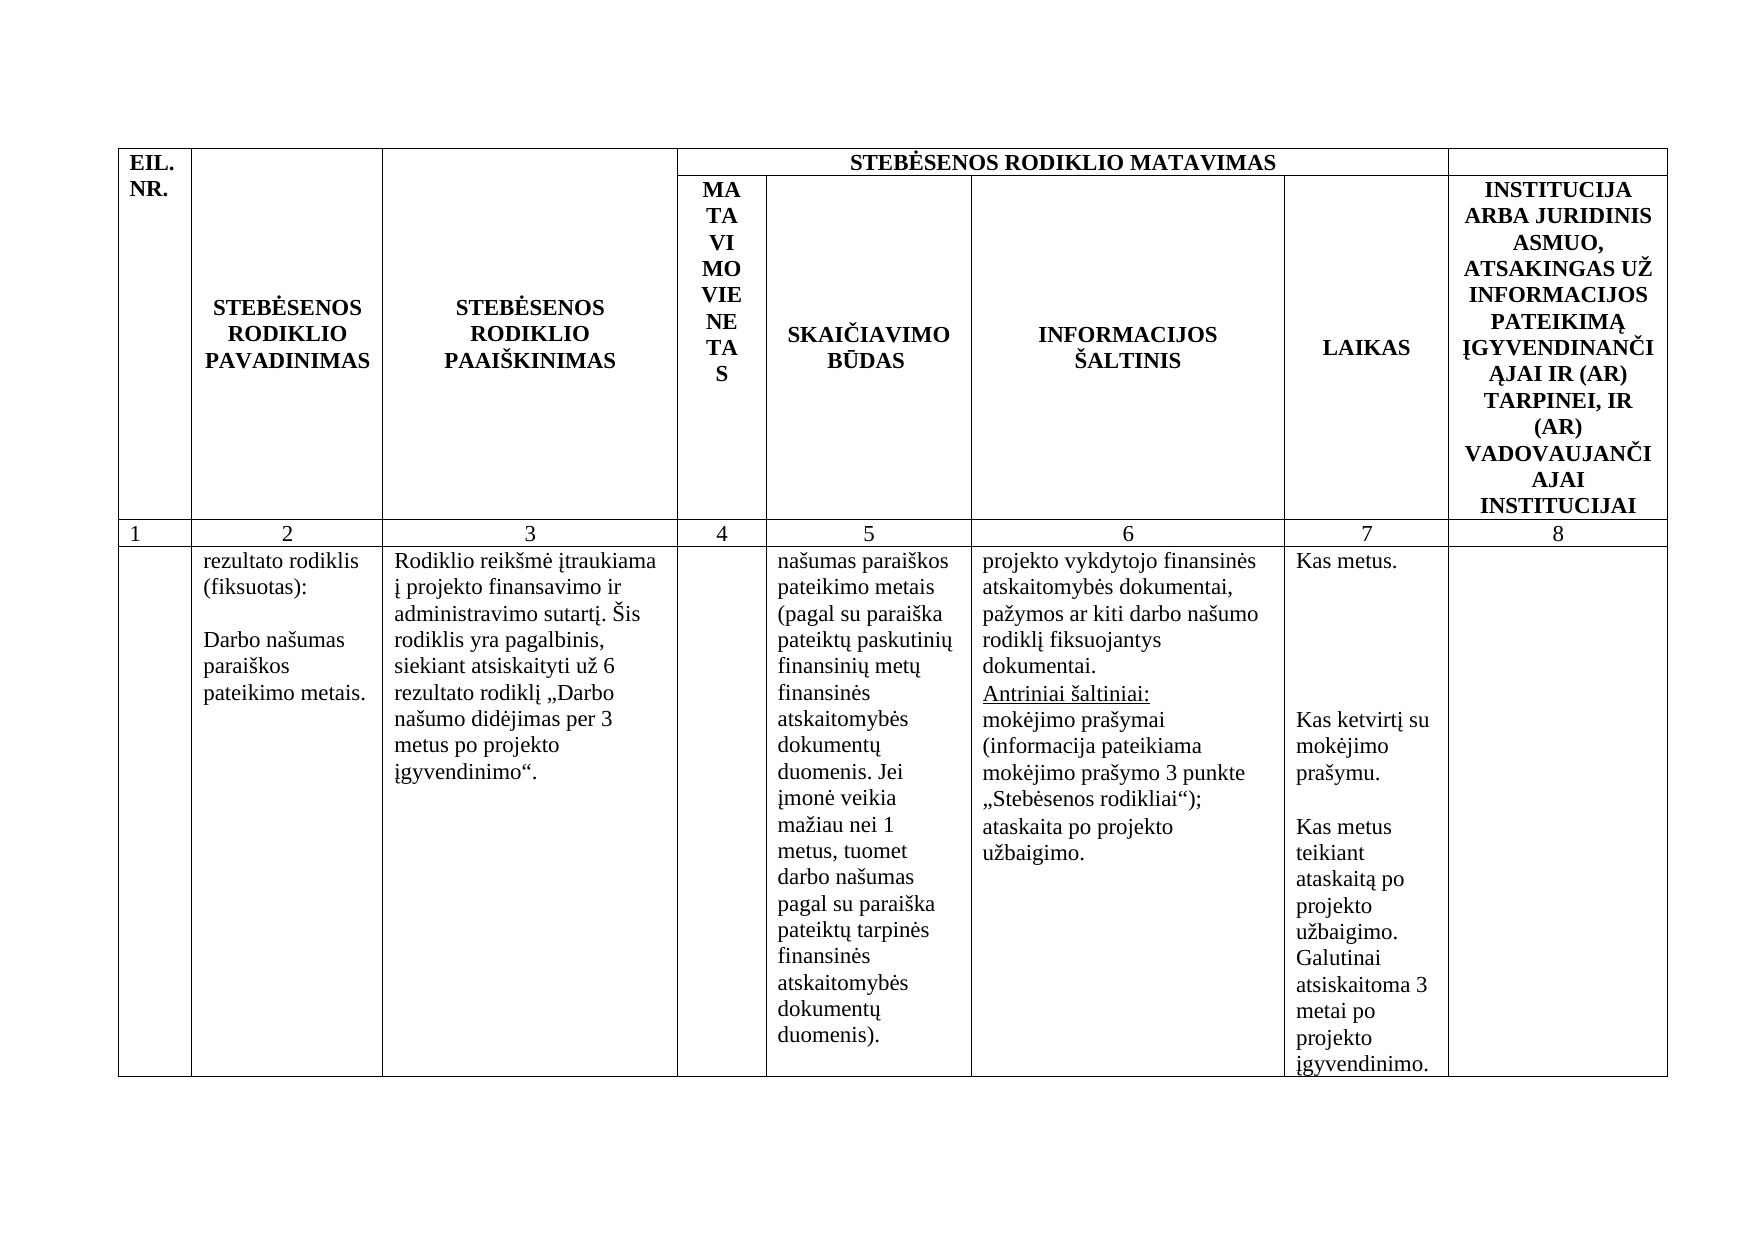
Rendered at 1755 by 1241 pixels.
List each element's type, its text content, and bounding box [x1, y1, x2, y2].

table_cell LAIKAS [1285, 176, 1448, 519]
table_cell 1 [119, 520, 191, 546]
table_cell MATAVIMO VIENETAS [678, 176, 766, 519]
table_cell Kas metus. [1285, 547, 1448, 679]
table_cell 4 [678, 520, 766, 546]
table_cell INSTITUCIJA ARBA JURIDINIS ASMUO, ATSAKINGAS UŽ INFORMACIJOS PATEIKIMĄ ĮGYVENDINANČIĄJAI IR (AR) TARPINEI, IR (AR) VADOVAUJANČIAJAI INSTITUCIJAI [1449, 176, 1667, 519]
table_cell SKAIČIAVIMO BŪDAS [767, 176, 971, 519]
table_cell [678, 547, 766, 1076]
table_header STEBĖSENOS RODIKLIO MATAVIMAS [678, 149, 1448, 175]
table_header EIL. NR. [119, 149, 191, 519]
table_cell 6 [972, 520, 1284, 546]
table_cell 5 [767, 520, 971, 546]
table_header STEBĖSENOS RODIKLIO PAVADINIMAS [192, 149, 382, 519]
table_cell [119, 547, 191, 1076]
table_cell 8 [1449, 520, 1667, 546]
table_cell Rodiklio reikšmė įtraukiama į projekto finansavimo ir administravimo sutartį. Šis rodiklis yra pagalbinis, siekiant atsiskaityti už 6 rezultato rodiklį „Darbo našumo didėjimas per 3 metus po projekto įgyvendinimo“. [383, 547, 677, 1076]
table_cell 2 [192, 520, 382, 546]
table_cell ataskaita po projekto užbaigimo. [972, 812, 1284, 1076]
table_cell rezultato rodiklis (fiksuotas): Darbo našumas paraiškos pateikimo metais. [192, 547, 382, 1076]
table_cell Kas metus teikiant ataskaitą po projekto užbaigimo. Galutinai atsiskaitoma 3 metai po projekto įgyvendinimo. [1285, 812, 1448, 1076]
table_cell Antriniai šaltiniai: mokėjimo prašymai (informacija pateikiama mokėjimo prašymo 3 punkte „Stebėsenos rodikliai“); [972, 679, 1284, 812]
table_cell 3 [383, 520, 677, 546]
table_cell [1449, 547, 1667, 1076]
table_cell našumas paraiškos pateikimo metais (pagal su paraiška pateiktų paskutinių finansinių metų finansinės atskaitomybės dokumentų duomenis. Jei įmonė veikia mažiau nei 1 metus, tuomet darbo našumas pagal su paraiška pateiktų tarpinės finansinės atskaitomybės dokumentų duomenis). [767, 547, 971, 1076]
table_header [1449, 149, 1667, 175]
table_cell projekto vykdytojo finansinės atskaitomybės dokumentai, pažymos ar kiti darbo našumo rodiklį fiksuojantys dokumentai. [972, 547, 1284, 679]
table_cell Kas ketvirtį su mokėjimo prašymu. [1285, 679, 1448, 812]
table_cell 7 [1285, 520, 1448, 546]
table_header STEBĖSENOS RODIKLIO PAAIŠKINIMAS [383, 149, 677, 519]
table_cell INFORMACIJOS ŠALTINIS [972, 176, 1284, 519]
